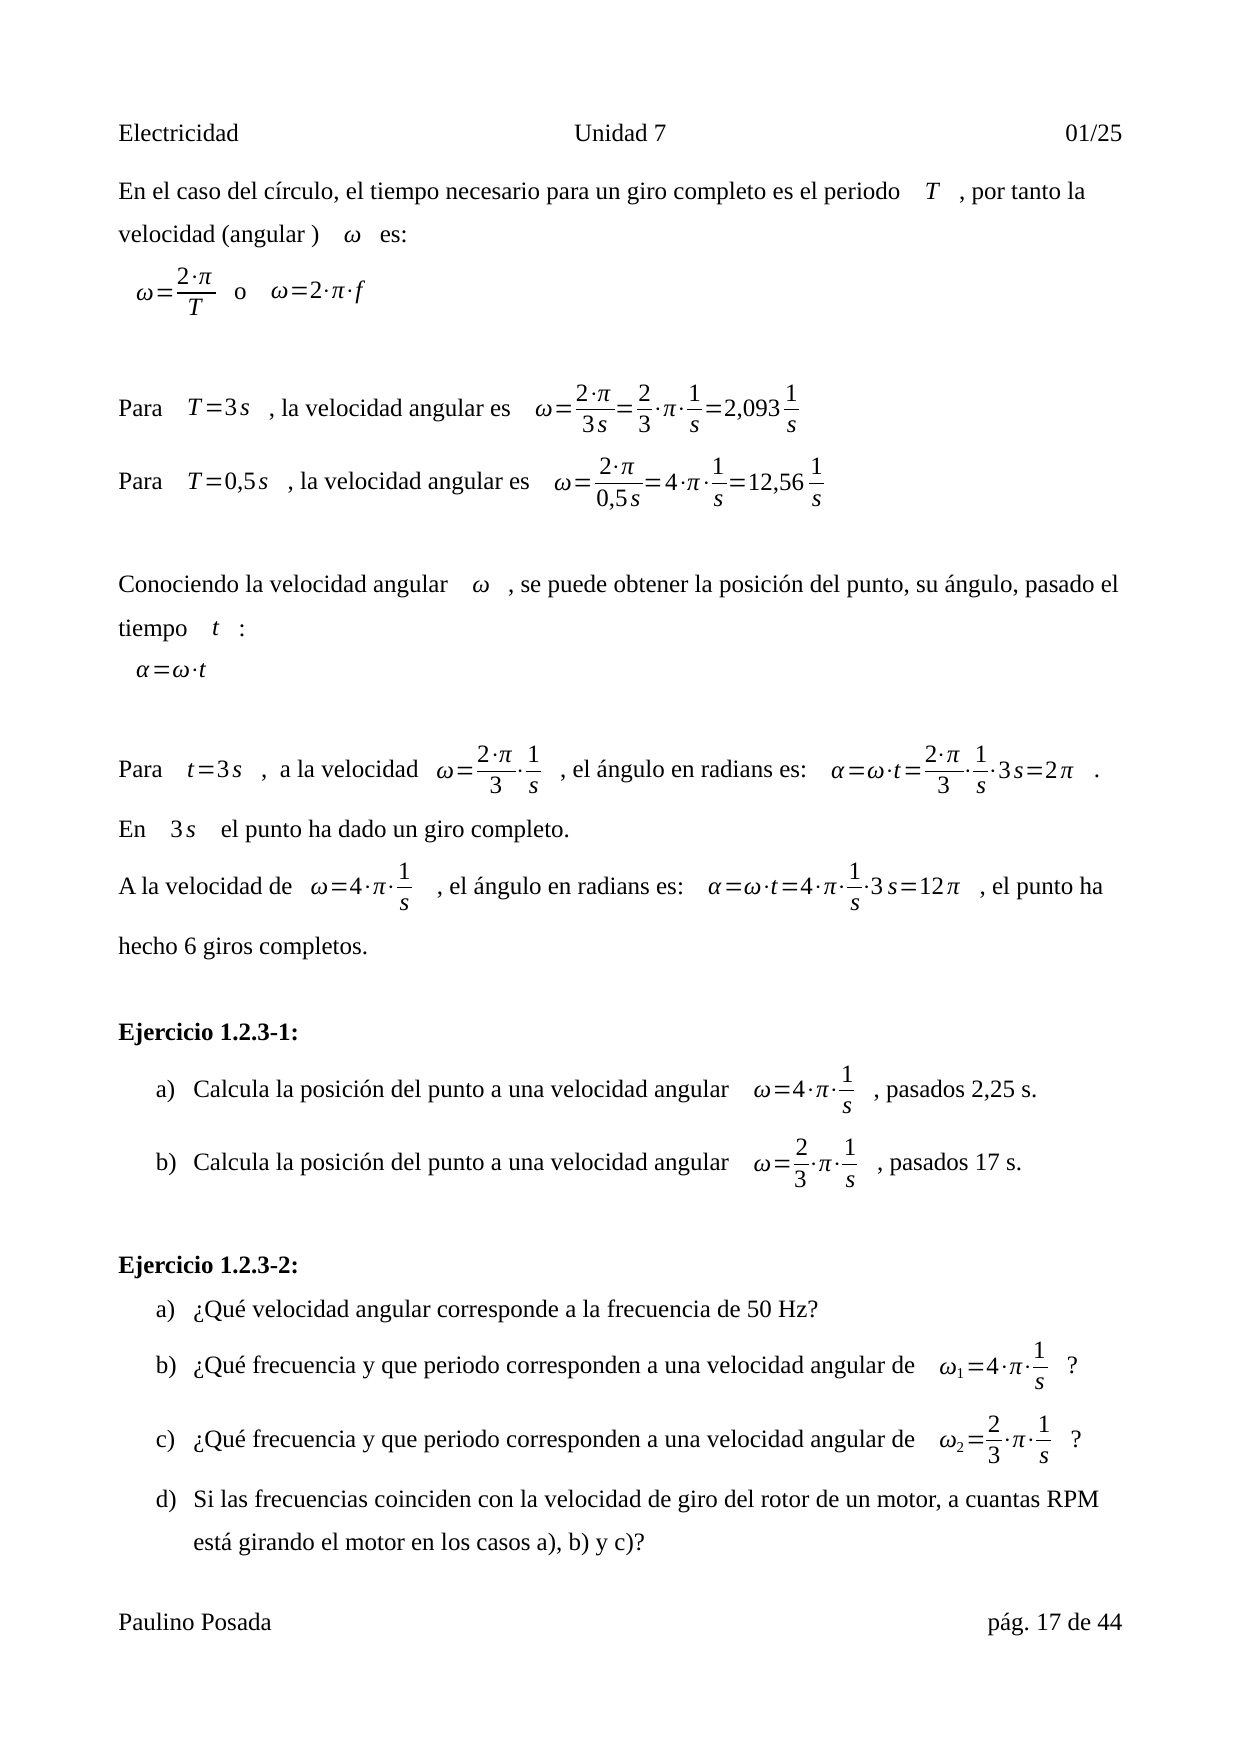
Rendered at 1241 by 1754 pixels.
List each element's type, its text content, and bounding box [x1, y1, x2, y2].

text Para , a la velocidad, el ángulo en radians es: . En el punto ha dado un giro completo. [118, 741, 1122, 843]
list ¿Qué velocidad angular corresponde a la frecuencia de 50 Hz? [156, 1294, 1122, 1322]
list ¿Qué frecuencia y que periodo corresponden a una velocidad angular de ? [156, 1337, 1122, 1396]
text Ejercicio 1.2.3-2: [118, 1251, 1122, 1279]
list Calcula la posición del punto a una velocidad angular , pasados 2,25 s. [156, 1060, 1122, 1119]
text Conociendo la velocidad angular , se puede obtener la posición del punto, su ángulo, pasado el tiempo : [118, 569, 1122, 641]
list Calcula la posición del punto a una velocidad angular , pasados 17 s. [156, 1134, 1122, 1193]
text Ejercicio 1.2.3-1: [118, 1017, 1122, 1046]
text o [118, 263, 1122, 322]
text En el caso del círculo, el tiempo necesario para un giro completo es el periodo , por tanto la velocidad (angular ) es: [118, 176, 1122, 248]
list Si las frecuencias coinciden con la velocidad de giro del rotor de un motor, a cuantas RPM está girando el motor en los casos a), b) y c)? [156, 1484, 1122, 1556]
text Para , la velocidad angular es [118, 453, 1122, 512]
text A la velocidad de , el ángulo en radians es: , el punto ha hecho 6 giros completos. [118, 857, 1122, 960]
text Para , la velocidad angular es [118, 379, 1122, 438]
list ¿Qué frecuencia y que periodo corresponden a una velocidad angular de ? [156, 1410, 1122, 1469]
